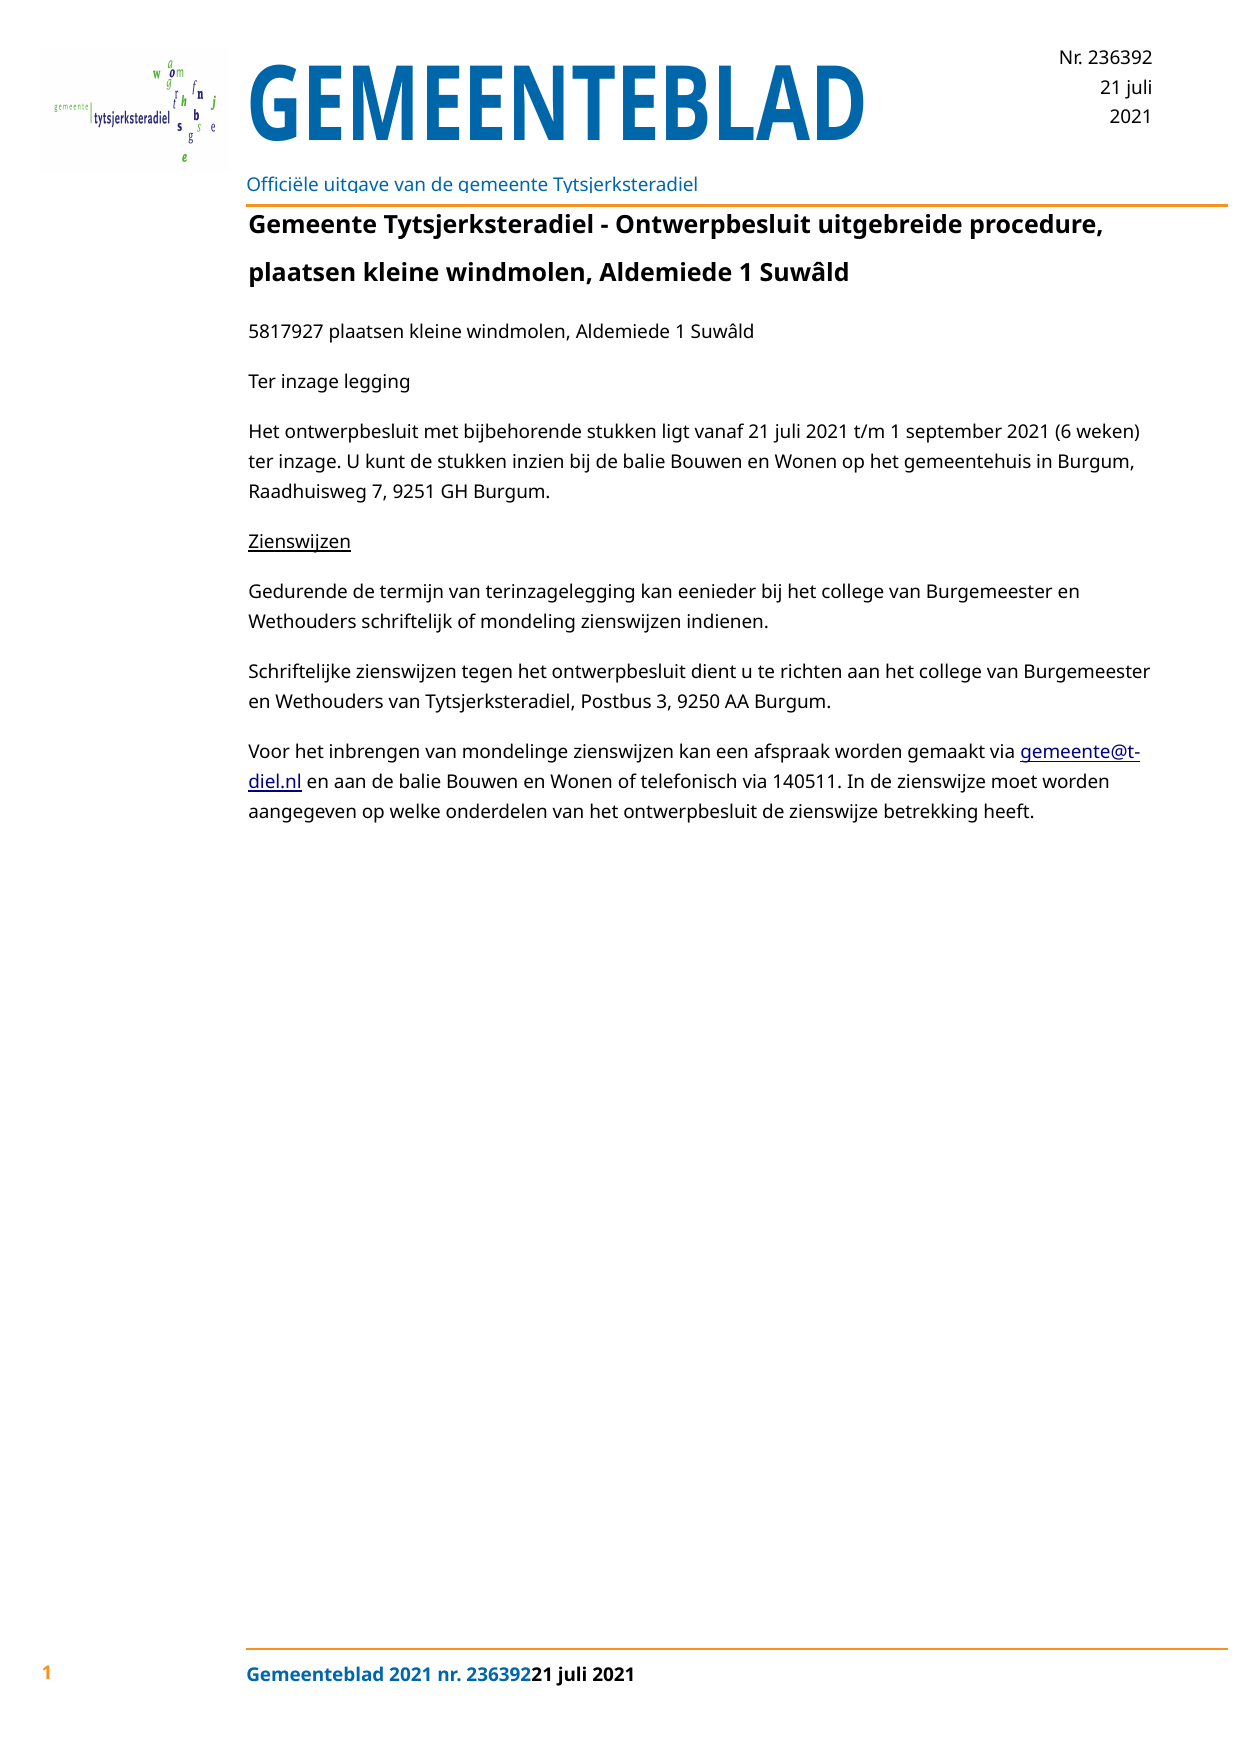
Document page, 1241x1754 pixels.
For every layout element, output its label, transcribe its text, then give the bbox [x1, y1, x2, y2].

text Schriftelijke zienswijzen tegen het ontwerpbesluit dient u te richten aan het college van Burgemeester en Wethouders van Tytsjerksteradiel, Postbus 3, 9250 AA Burgum. [248, 659, 1152, 714]
text Voor het inbrengen van mondelinge zienswijzen kan een afspraak worden gemaakt via gemeente@t-diel.nl en aan de balie Bouwen en Wonen of telefonisch via 140511. In de zienswijze moet worden aangegeven op welke onderdelen van het ontwerpbesluit de zienswijze betrekking heeft. [248, 739, 1152, 824]
text Zienswijzen [248, 528, 1152, 554]
text Gedurende de termijn van terinzagelegging kan eenieder bij het college van Burgemeester en Wethouders schriftelijk of mondeling zienswijzen indienen. [248, 579, 1152, 634]
text 5817927 plaatsen kleine windmolen, Aldemiede 1 Suwâld [248, 318, 1152, 344]
text Gemeente Tytsjerksteradiel - Ontwerpbesluit uitgebreide procedure, plaatsen kleine windmolen, Aldemiede 1 Suwâld [248, 207, 1152, 288]
text Het ontwerpbesluit met bijbehorende stukken ligt vanaf 21 juli 2021 t/m 1 september 2021 (6 weken) ter inzage. U kunt de stukken inzien bij de balie Bouwen en Wonen op het gemeentehuis in Burgum, Raadhuisweg 7, 9251 GH Burgum. [248, 419, 1152, 504]
text Ter inzage legging [248, 368, 1152, 394]
picture [41, 47, 231, 172]
